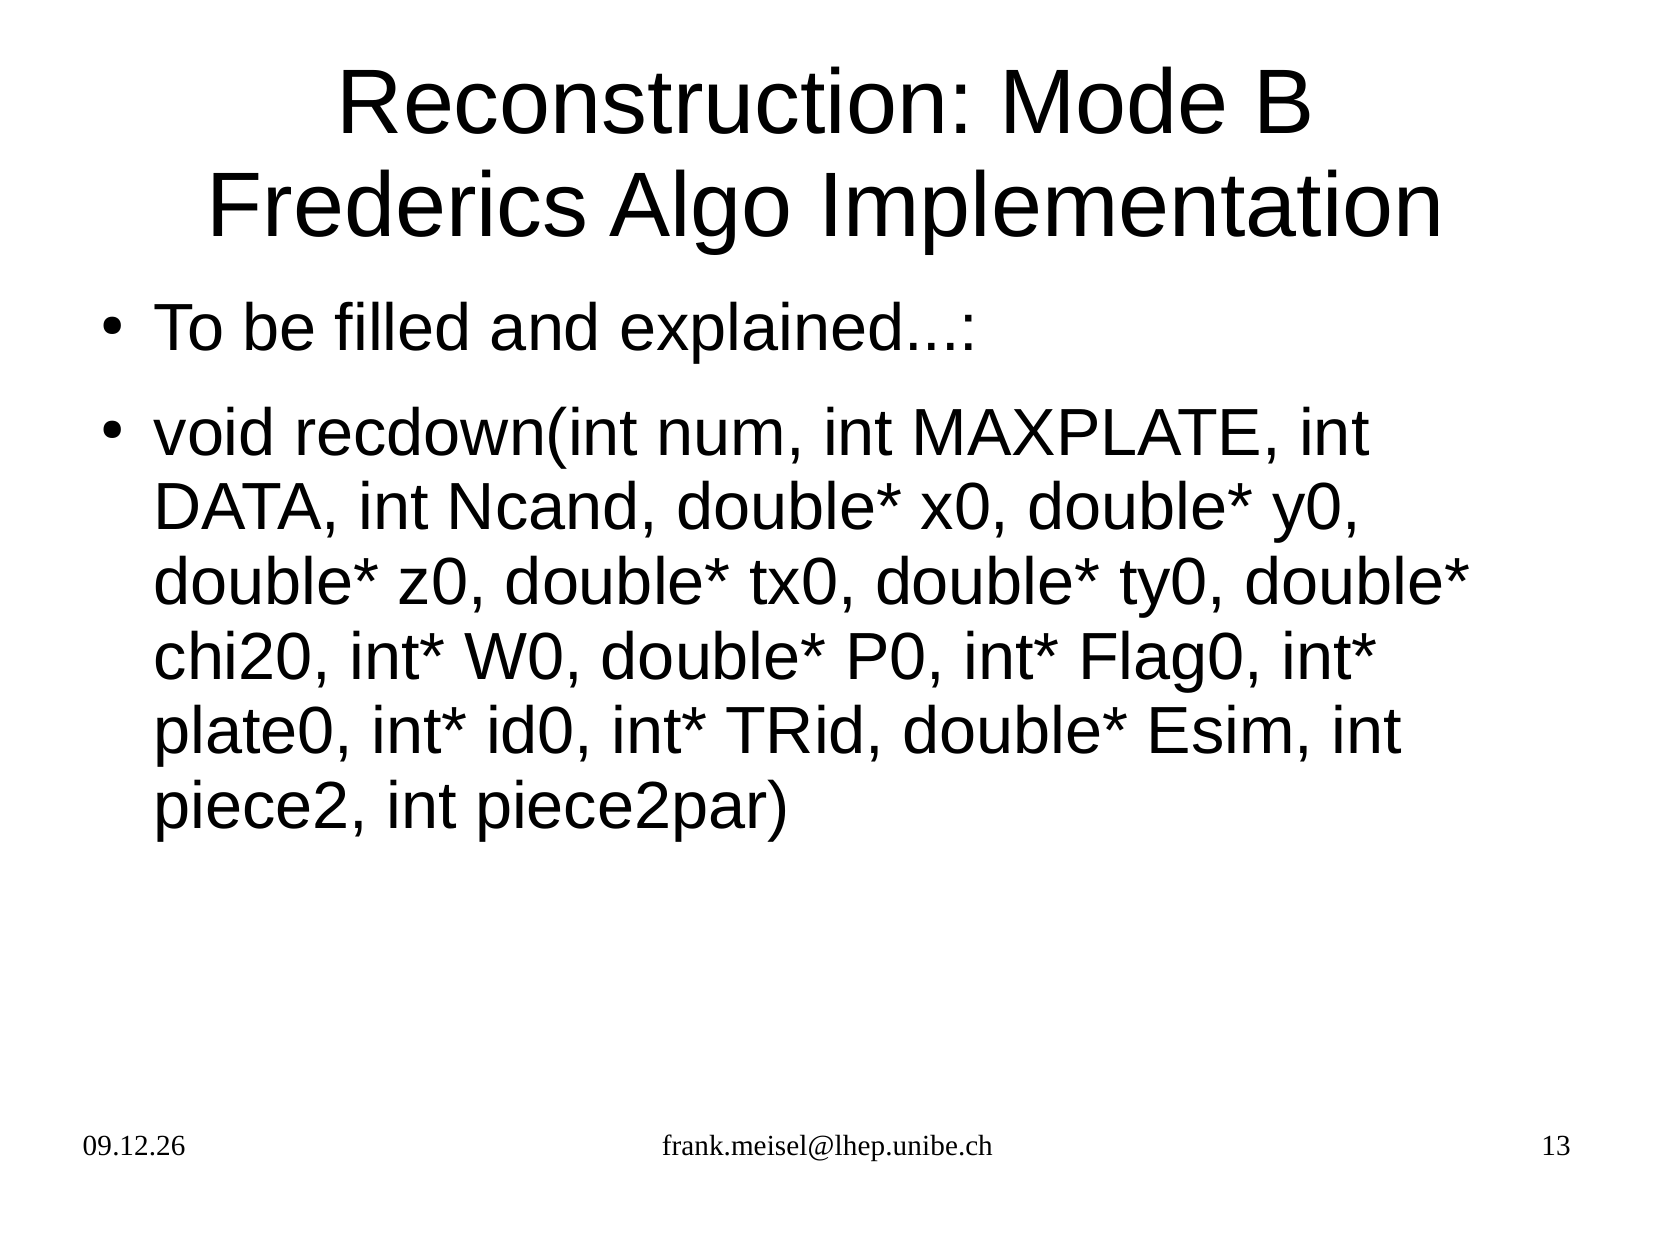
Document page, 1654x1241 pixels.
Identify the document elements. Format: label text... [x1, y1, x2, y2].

list To be filled and explained...: void recdown(int num, int MAXPLATE, int DATA, int Ncand, double* x0, double* y0, double* z0, double* tx0, double* ty0, double* chi20, int* W0, double* P0, int* Flag0, int* plate0, int* id0, int* TRid, double* Esim, int piece2, int piece2par) [82, 290, 1571, 1109]
title Reconstruction: Mode B Frederics Algo Implementation [82, 37, 1571, 269]
